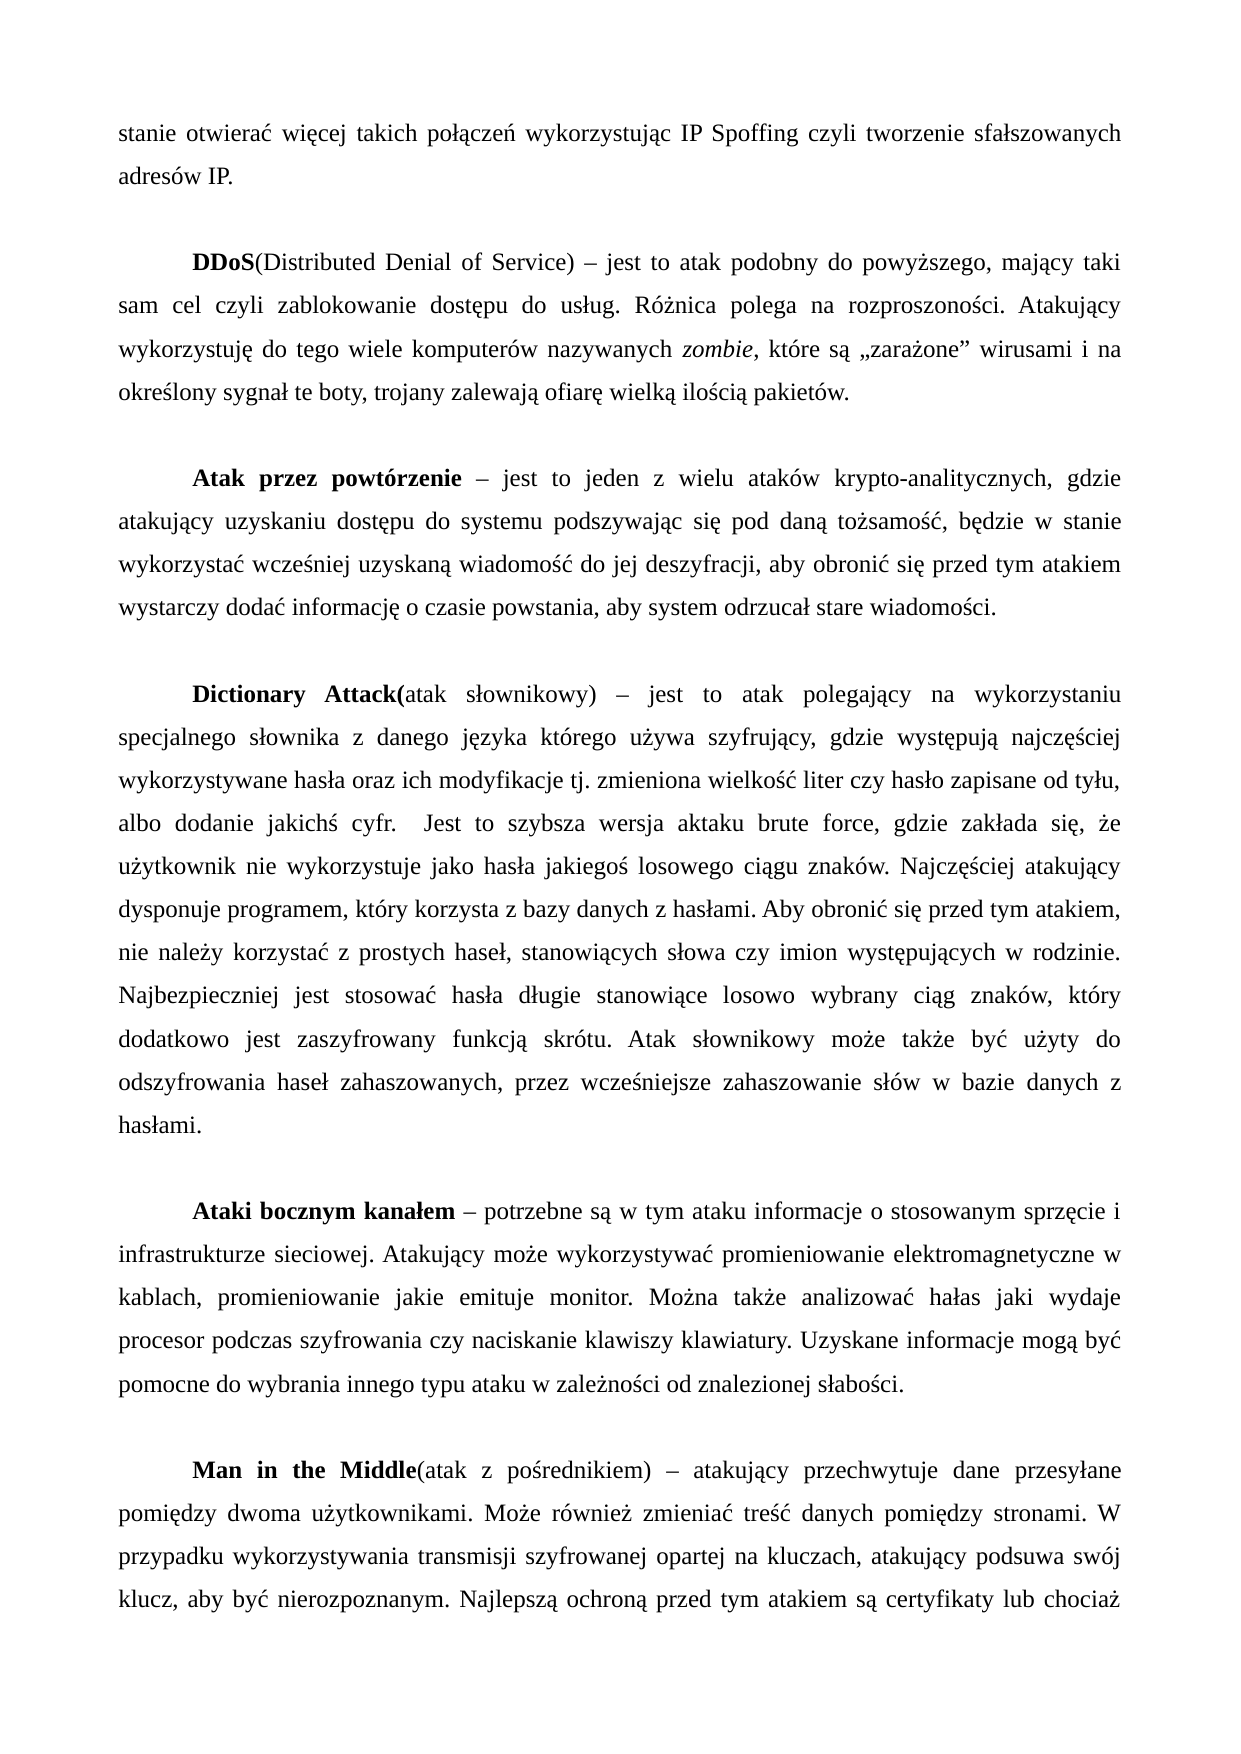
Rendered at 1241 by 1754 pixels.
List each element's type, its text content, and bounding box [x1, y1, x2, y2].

text Man in the Middle(atak z pośrednikiem) – atakujący przechwytuje dane przesyłane pomiędzy dwoma użytkownikami. Może również zmieniać treść danych pomiędzy stronami. W przypadku wykorzystywania transmisji szyfrowanej opartej na kluczach, atakujący podsuwa swój klucz, aby być nierozpoznanym. Najlepszą ochroną przed tym atakiem są certyfikaty lub chociaż [118, 1455, 1122, 1613]
text DDoS(Distributed Denial of Service) – jest to atak podobny do powyższego, mający taki sam cel czyli zablokowanie dostępu do usług. Różnica polega na rozproszoności. Atakujący wykorzystuję do tego wiele komputerów nazywanych zombie, które są „zarażone” wirusami i na określony sygnał te boty, trojany zalewają ofiarę wielką ilością pakietów. [118, 247, 1122, 406]
text stanie otwierać więcej takich połączeń wykorzystując IP Spoffing czyli tworzenie sfałszowanych adresów IP. [118, 118, 1122, 190]
text Ataki bocznym kanałem – potrzebne są w tym ataku informacje o stosowanym sprzęcie i infrastrukturze sieciowej. Atakujący może wykorzystywać promieniowanie elektromagnetyczne w kablach, promieniowanie jakie emituje monitor. Można także analizować hałas jaki wydaje procesor podczas szyfrowania czy naciskanie klawiszy klawiatury. Uzyskane informacje mogą być pomocne do wybrania innego typu ataku w zależności od znalezionej słabości. [118, 1196, 1122, 1397]
text Dictionary Attack(atak słownikowy) – jest to atak polegający na wykorzystaniu specjalnego słownika z danego języka którego używa szyfrujący, gdzie występują najczęściej wykorzystywane hasła oraz ich modyfikacje tj. zmieniona wielkość liter czy hasło zapisane od tyłu, albo dodanie jakichś cyfr. Jest to szybsza wersja aktaku brute force, gdzie zakłada się, że użytkownik nie wykorzystuje jako hasła jakiegoś losowego ciągu znaków. Najczęściej atakujący dysponuje programem, który korzysta z bazy danych z hasłami. Aby obronić się przed tym atakiem, nie należy korzystać z prostych haseł, stanowiących słowa czy imion występujących w rodzinie. Najbezpieczniej jest stosować hasła długie stanowiące losowo wybrany ciąg znaków, który dodatkowo jest zaszyfrowany funkcją skrótu. Atak słownikowy może także być użyty do odszyfrowania haseł zahaszowanych, przez wcześniejsze zahaszowanie słów w bazie danych z hasłami. [118, 679, 1122, 1139]
text Atak przez powtórzenie – jest to jeden z wielu ataków krypto-analitycznych, gdzie atakujący uzyskaniu dostępu do systemu podszywając się pod daną tożsamość, będzie w stanie wykorzystać wcześniej uzyskaną wiadomość do jej deszyfracji, aby obronić się przed tym atakiem wystarczy dodać informację o czasie powstania, aby system odrzucał stare wiadomości. [118, 463, 1122, 621]
